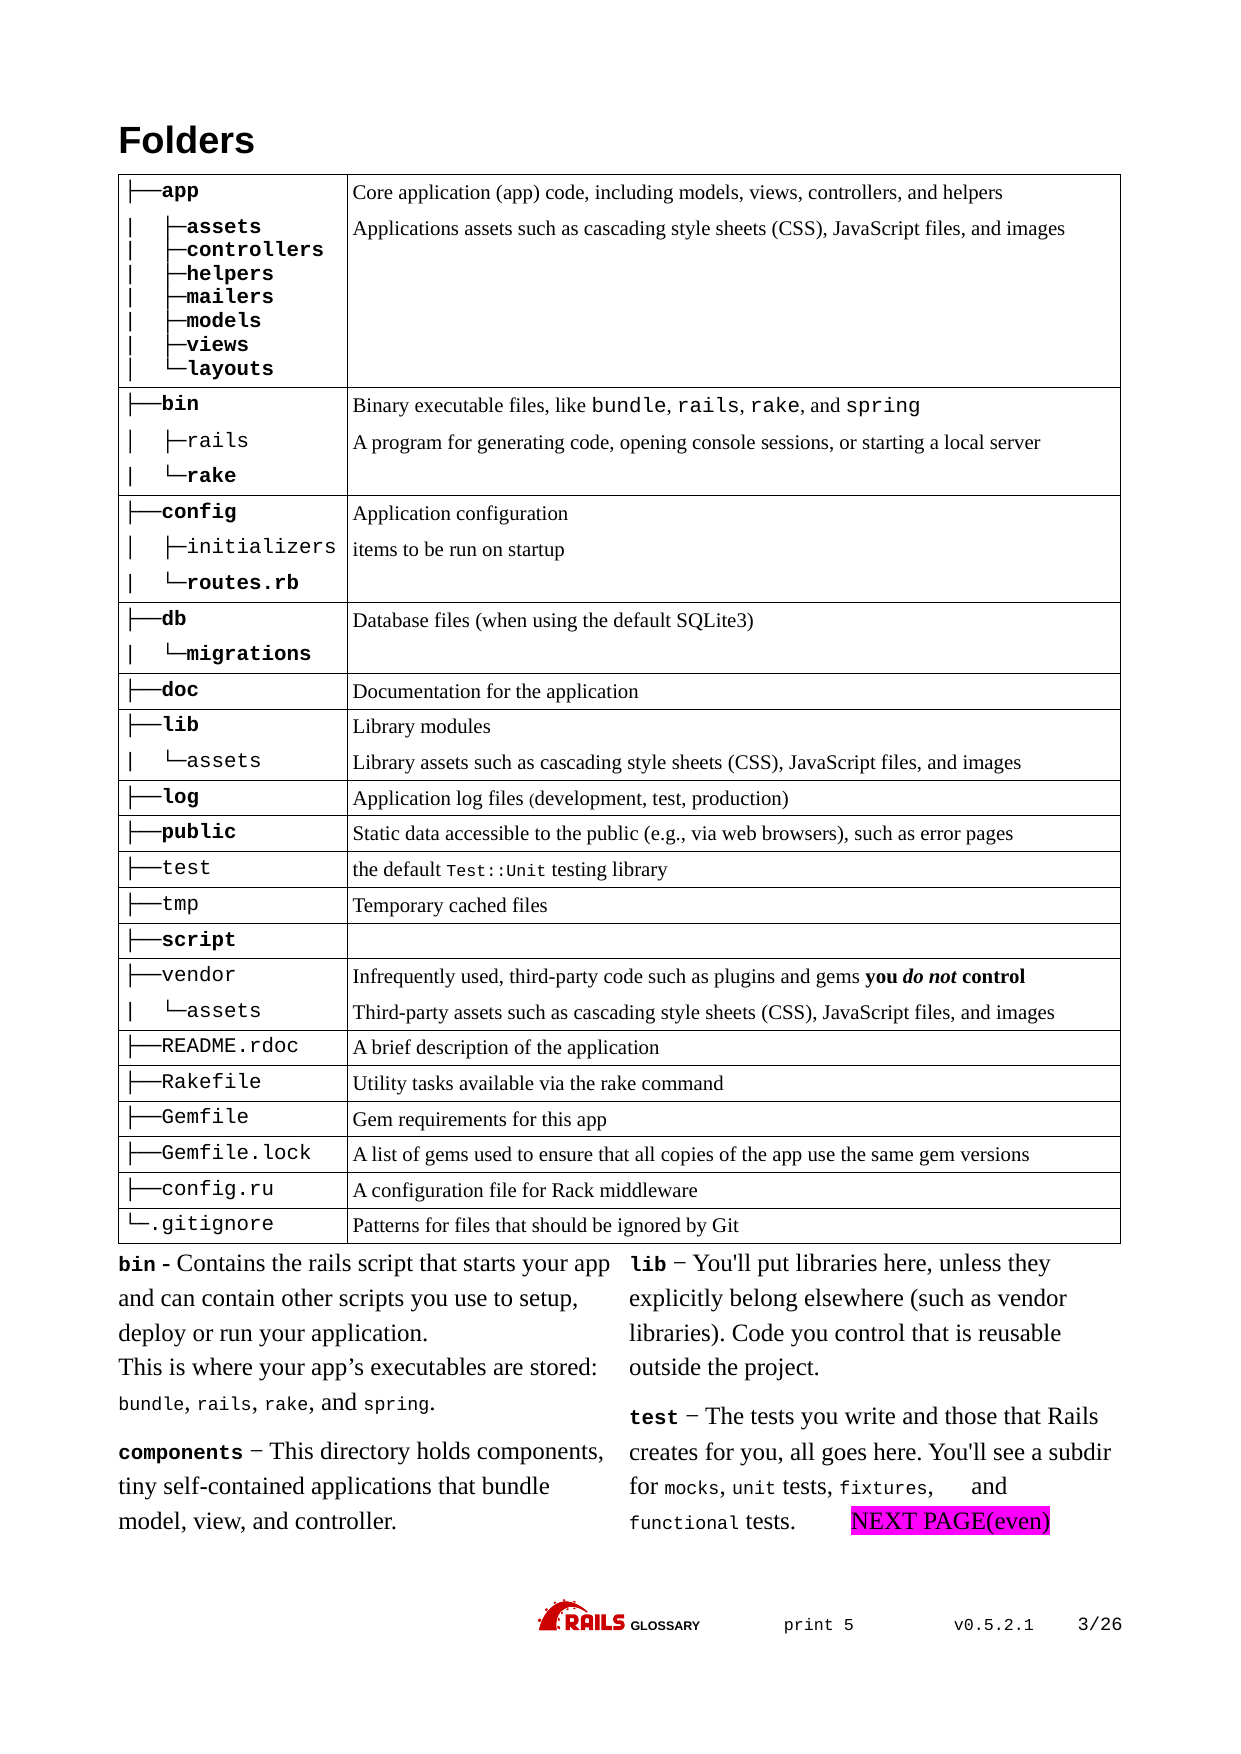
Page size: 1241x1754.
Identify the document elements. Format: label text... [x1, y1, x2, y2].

table_cell Temporary cached files [348, 888, 1120, 923]
table_cell Application configuration [348, 496, 1120, 531]
table_cell Library modules [348, 710, 1120, 744]
table_cell Infrequently used, third-party code such as plugins and gems you do not control [348, 959, 1120, 994]
table_cell Documentation for the application [348, 674, 1120, 709]
text test − The tests you write and those that Rails creates for you, all goes here. You'll see a subdir for mocks, unit tests, fixtures, and functional tests. NEXT PAGE(even) [629, 1401, 1122, 1535]
table_cell ├──vendor [119, 959, 347, 994]
table_cell | └─rake [119, 460, 347, 495]
table_cell ├──bin [119, 388, 347, 424]
table_cell ├──doc [119, 674, 347, 709]
table_cell [348, 638, 1120, 673]
table_cell ├──public [119, 816, 347, 851]
table_cell Utility tasks available via the rake command [348, 1066, 1120, 1101]
table_cell [348, 460, 1120, 495]
table_cell ├──Gemfile [119, 1102, 347, 1136]
table_cell Database files (when using the default SQLite3) [348, 603, 1120, 637]
table_cell └─.gitignore [119, 1209, 347, 1243]
table_cell | └─assets [119, 744, 347, 780]
table_cell │ ├─initializers [119, 531, 347, 566]
subtitle Folders [118, 118, 611, 162]
text lib − You'll put libraries here, unless they explicitly belong elsewhere (such as vendor libraries). Code you control that is reusable outside the project. [629, 1248, 1122, 1381]
table_header ├──app [119, 175, 347, 210]
table_cell ├──lib [119, 710, 347, 744]
table_cell A configuration file for Rack middleware [348, 1173, 1120, 1208]
table_cell │ ├─rails [119, 424, 347, 460]
table_cell Static data accessible to the public (e.g., via web browsers), such as error pages [348, 816, 1120, 851]
table_cell the default Test::Unit testing library [348, 852, 1120, 887]
table_cell | ├─assets | ├─controllers | ├─helpers | ├─mailers | ├─models | ├─views │ └─layouts [119, 210, 347, 387]
table_cell A list of gems used to ensure that all copies of the app use the same gem versions [348, 1137, 1120, 1172]
table_cell Patterns for files that should be ignored by Git [348, 1209, 1120, 1243]
table_cell Binary executable files, like bundle, rails, rake, and spring [348, 388, 1120, 424]
table_cell Library assets such as cascading style sheets (CSS), JavaScript files, and images [348, 744, 1120, 780]
table_cell ├──README.rdoc [119, 1031, 347, 1065]
table_cell ├──config [119, 496, 347, 531]
table_cell Third-party assets such as cascading style sheets (CSS), JavaScript files, and images [348, 994, 1120, 1029]
table_cell A brief description of the application [348, 1031, 1120, 1065]
table_cell [348, 566, 1120, 602]
table_cell ├──Rakefile [119, 1066, 347, 1101]
table_header Core application (app) code, including models, views, controllers, and helpers [348, 175, 1120, 210]
table_cell ├──Gemfile.lock [119, 1137, 347, 1172]
table_cell [348, 924, 1120, 958]
table_cell | └─routes.rb [119, 566, 347, 602]
table_cell ├──db [119, 603, 347, 637]
text components − This directory holds components, tiny self-contained applications that bundle model, view, and controller. [118, 1436, 611, 1535]
table_cell ├──test [119, 852, 347, 887]
table_cell Application log files (development, test, production) [348, 781, 1120, 815]
table_cell Applications assets such as cascading style sheets (CSS), JavaScript files, and images [348, 210, 1120, 387]
table_cell ├──config.ru [119, 1173, 347, 1208]
table_cell ├──script [119, 924, 347, 958]
table_cell ├──log [119, 781, 347, 815]
text bin - Contains the rails script that starts your app and can contain other scripts you use to setup, deploy or run your application. This is where your app’s executables are stored: bundle, rails, rake, and spring. [118, 1248, 611, 1416]
table_cell | └─assets [119, 994, 347, 1029]
table_cell A program for generating code, opening console sessions, or starting a local server [348, 424, 1120, 460]
table_cell ├──tmp [119, 888, 347, 923]
table_cell Gem requirements for this app [348, 1102, 1120, 1136]
table_cell | └─migrations [119, 638, 347, 673]
table_cell items to be run on startup [348, 531, 1120, 566]
